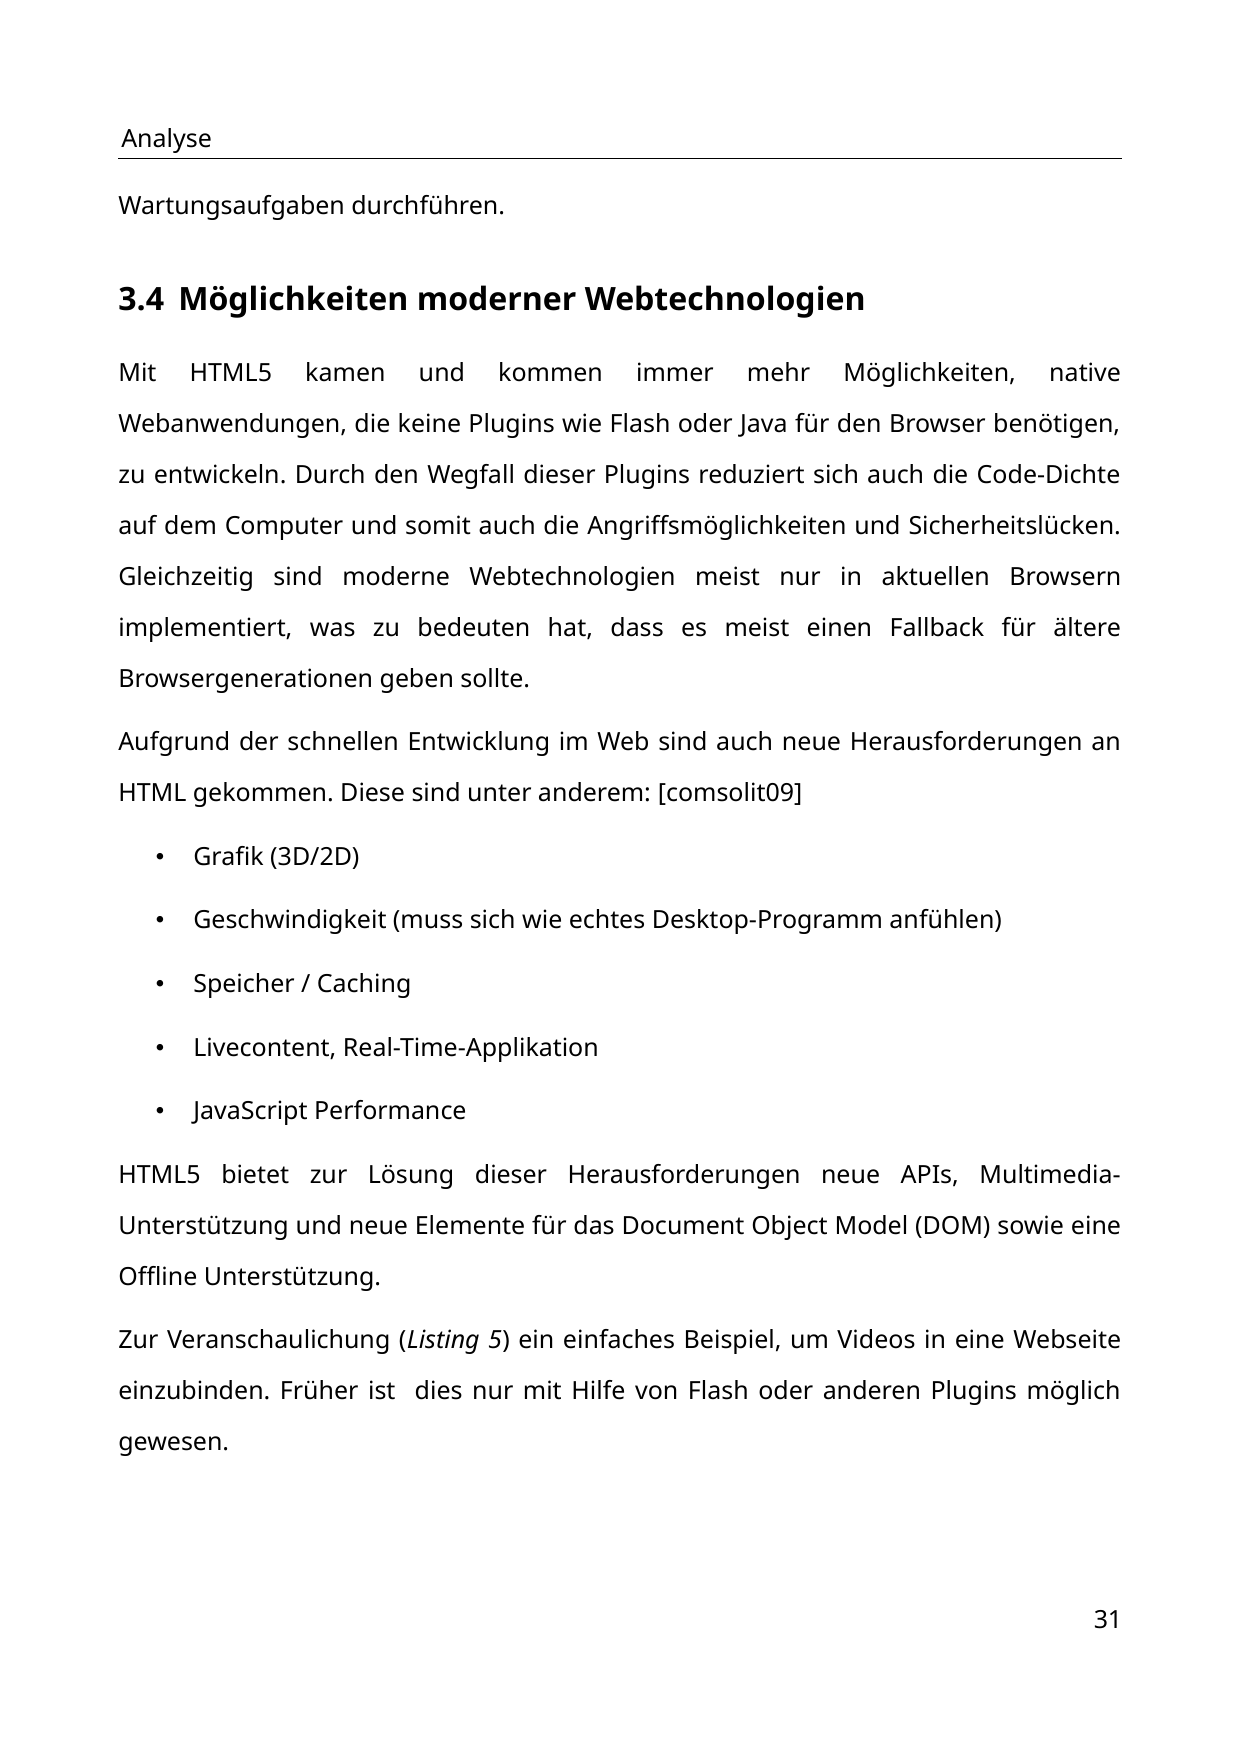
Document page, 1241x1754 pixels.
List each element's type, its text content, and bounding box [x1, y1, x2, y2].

text Aufgrund der schnellen Entwicklung im Web sind auch neue Herausforderungen an HTML gekommen. Diese sind unter anderem: [comsolit09] [118, 724, 1122, 809]
list Geschwindigkeit (muss sich wie echtes Desktop-Programm anfühlen) [156, 902, 1122, 936]
list Speicher / Caching [156, 966, 1122, 1000]
subtitle Möglichkeiten moderner Webtechnologien [118, 276, 1122, 320]
text HTML5 bietet zur Lösung dieser Herausforderungen neue APIs, Multimedia-Unterstützung und neue Elemente für das Document Object Model (DOM) sowie eine Offline Unterstützung. [118, 1156, 1122, 1292]
text Mit HTML5 kamen und kommen immer mehr Möglichkeiten, native Webanwendungen, die keine Plugins wie Flash oder Java für den Browser benötigen, zu entwickeln. Durch den Wegfall dieser Plugins reduziert sich auch die Code-Dichte auf dem Computer und somit auch die Angriffsmöglichkeiten und Sicherheitslücken. Gleichzeitig sind moderne Webtechnologien meist nur in aktuellen Browsern implementiert, was zu bedeuten hat, dass es meist einen Fallback für ältere Browsergenerationen geben sollte. [118, 354, 1122, 694]
list Grafik (3D/2D) [156, 839, 1122, 873]
text Zur Veranschaulichung (Listing 5) ein einfaches Beispiel, um Videos in eine Webseite einzubinden. Früher ist dies nur mit Hilfe von Flash oder anderen Plugins möglich gewesen. [118, 1322, 1122, 1458]
list Livecontent, Real-Time-Applikation [156, 1029, 1122, 1063]
text Wartungsaufgaben durchführen. [118, 188, 1122, 222]
list JavaScript Performance [156, 1093, 1122, 1127]
